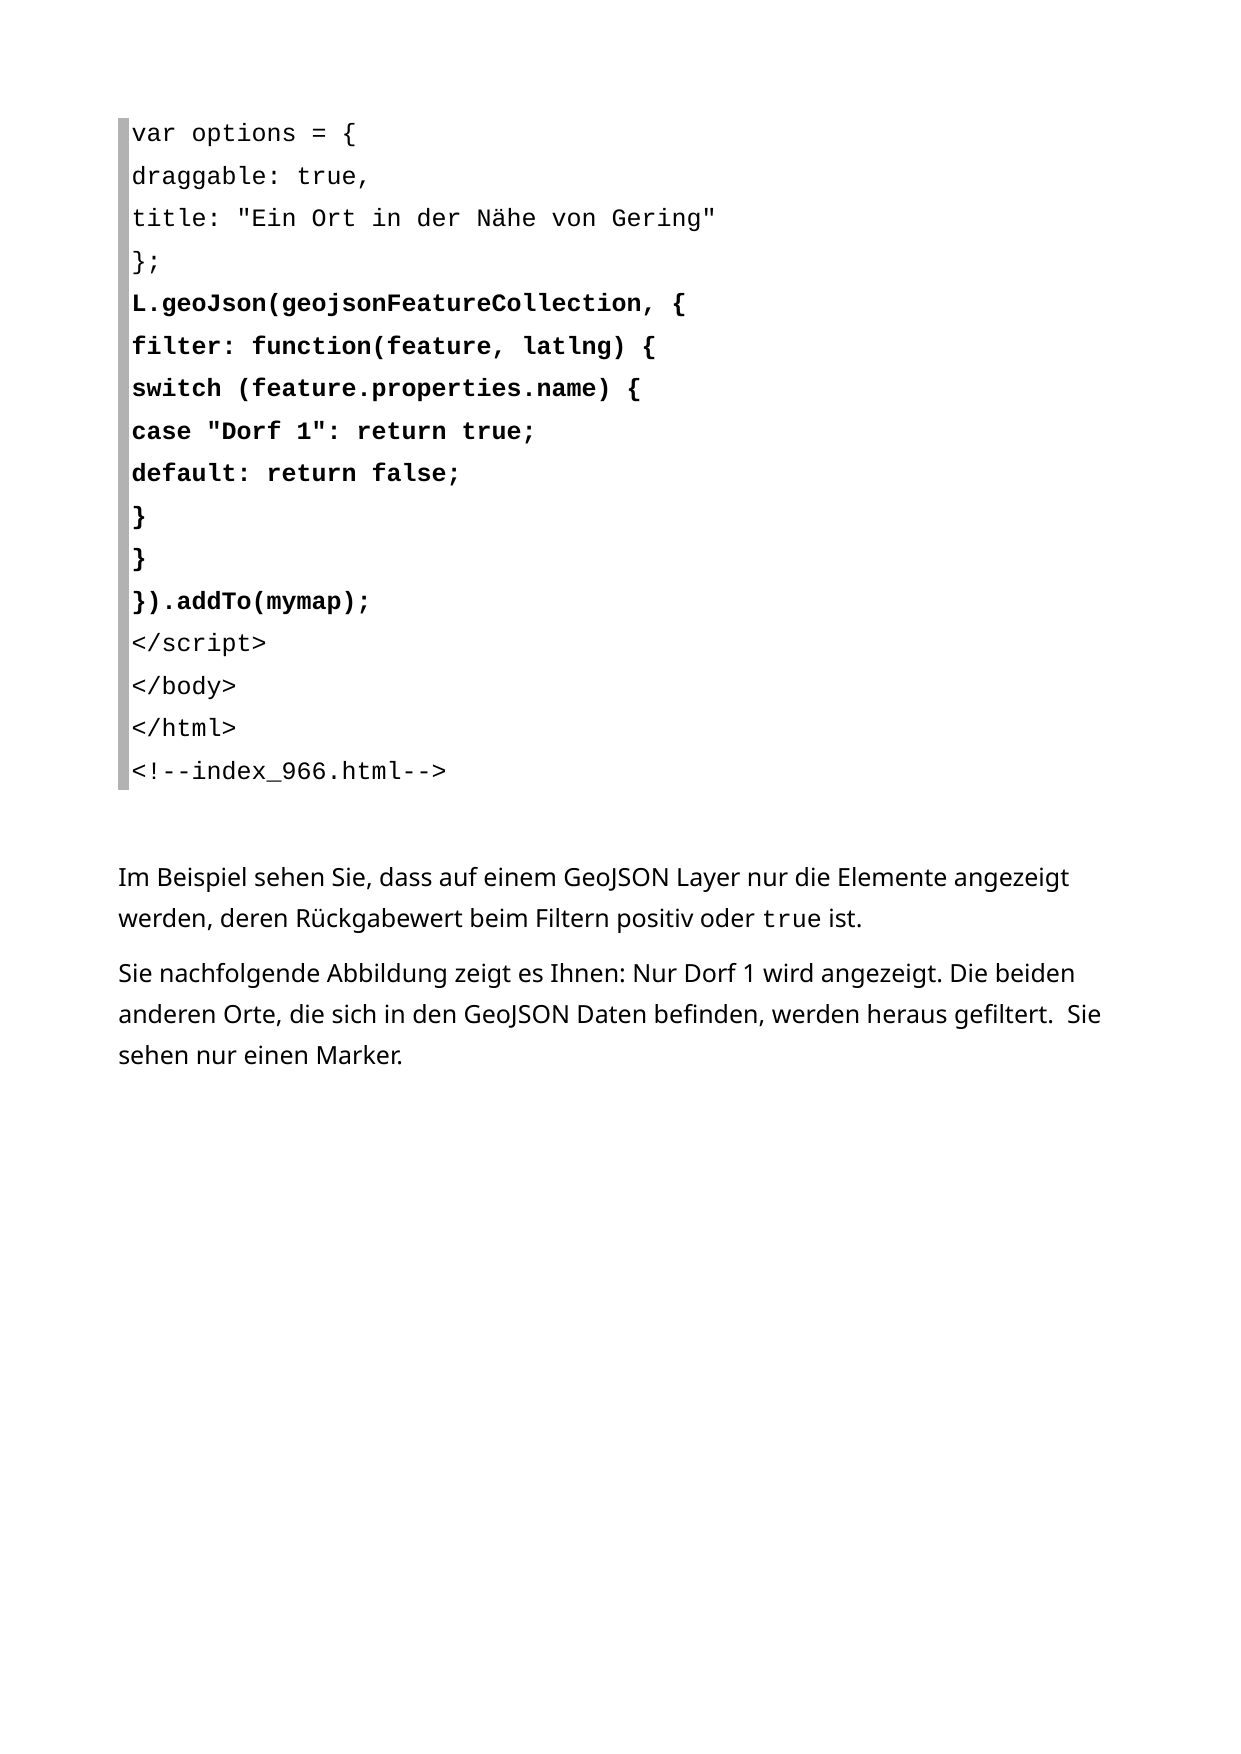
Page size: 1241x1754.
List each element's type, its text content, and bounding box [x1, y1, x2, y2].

text switch (feature.properties.name) { [129, 373, 1122, 404]
text } [129, 501, 1122, 532]
text L.geoJson(geojsonFeatureCollection, { [129, 288, 1122, 319]
text }; [129, 246, 1122, 277]
text case "Dorf 1": return true; [129, 416, 1122, 447]
text filter: function(feature, latlng) { [129, 331, 1122, 362]
text var options = { [129, 118, 1122, 149]
text </html> [129, 713, 1122, 744]
text default: return false; [129, 458, 1122, 489]
text } [129, 543, 1122, 574]
text <!--index_966.html--> [129, 756, 1122, 790]
text draggable: true, [129, 161, 1122, 192]
text </body> [129, 671, 1122, 702]
text }).addTo(mymap); [129, 586, 1122, 617]
text title: "Ein Ort in der Nähe von Gering" [129, 203, 1122, 234]
text </script> [129, 628, 1122, 659]
text Im Beispiel sehen Sie, dass auf einem GeoJSON Layer nur die Elemente angezeigt werden, deren Rückgabewert beim Filtern positiv oder true ist. [118, 859, 1122, 934]
text Sie nachfolgende Abbildung zeigt es Ihnen: Nur Dorf 1 wird angezeigt. Die beiden anderen Orte, die sich in den GeoJSON Daten befinden, werden heraus gefiltert. Sie sehen nur einen Marker. [118, 956, 1122, 1072]
